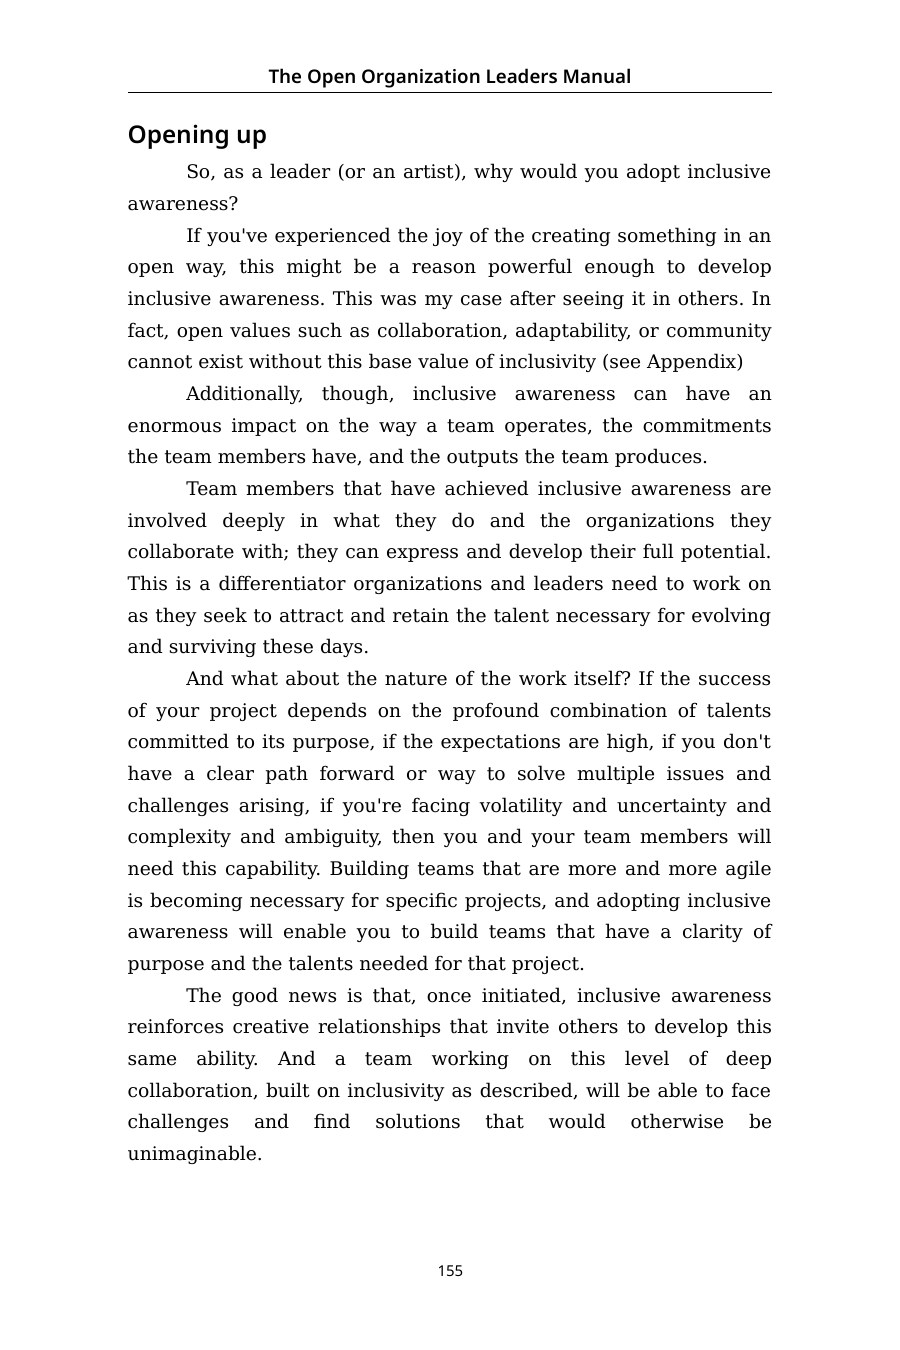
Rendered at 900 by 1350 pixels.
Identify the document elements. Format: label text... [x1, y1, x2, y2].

text And what about the nature of the work itself? If the success of your project depends on the profound combination of talents committed to its purpose, if the expectations are high, if you don't have a clear path forward or way to solve multiple issues and challenges arising, if you're facing volatility and uncertainty and complexity and ambiguity, then you and your team members will need this capability. Building teams that are more and more agile is becoming necessary for specific projects, and adopting inclusive awareness will enable you to build teams that have a clarity of purpose and the talents needed for that project. [127, 668, 772, 975]
text The good news is that, once initiated, inclusive awareness reinforces creative relationships that invite others to develop this same ability. And a team working on this level of deep collaboration, built on inclusivity as described, will be able to face challenges and find solutions that would otherwise be unimaginable. [127, 985, 772, 1165]
text So, as a leader (or an artist), why would you adopt inclusive awareness? [127, 162, 772, 215]
text Additionally, though, inclusive awareness can have an enormous impact on the way a team operates, the commitments the team members have, and the outputs the team produces. [127, 383, 772, 468]
text If you've experienced the joy of the creating something in an open way, this might be a reason powerful enough to develop inclusive awareness. This was my case after seeing it in others. In fact, open values such as collaboration, adaptability, or community cannot exist without this base value of inclusivity (see Appendix) [127, 225, 772, 373]
subtitle Opening up [127, 121, 772, 149]
text Team members that have achieved inclusive awareness are involved deeply in what they do and the organizations they collaborate with; they can express and develop their full potential. This is a differentiator organizations and leaders need to work on as they seek to attract and retain the talent necessary for evolving and surviving these days. [127, 478, 772, 658]
